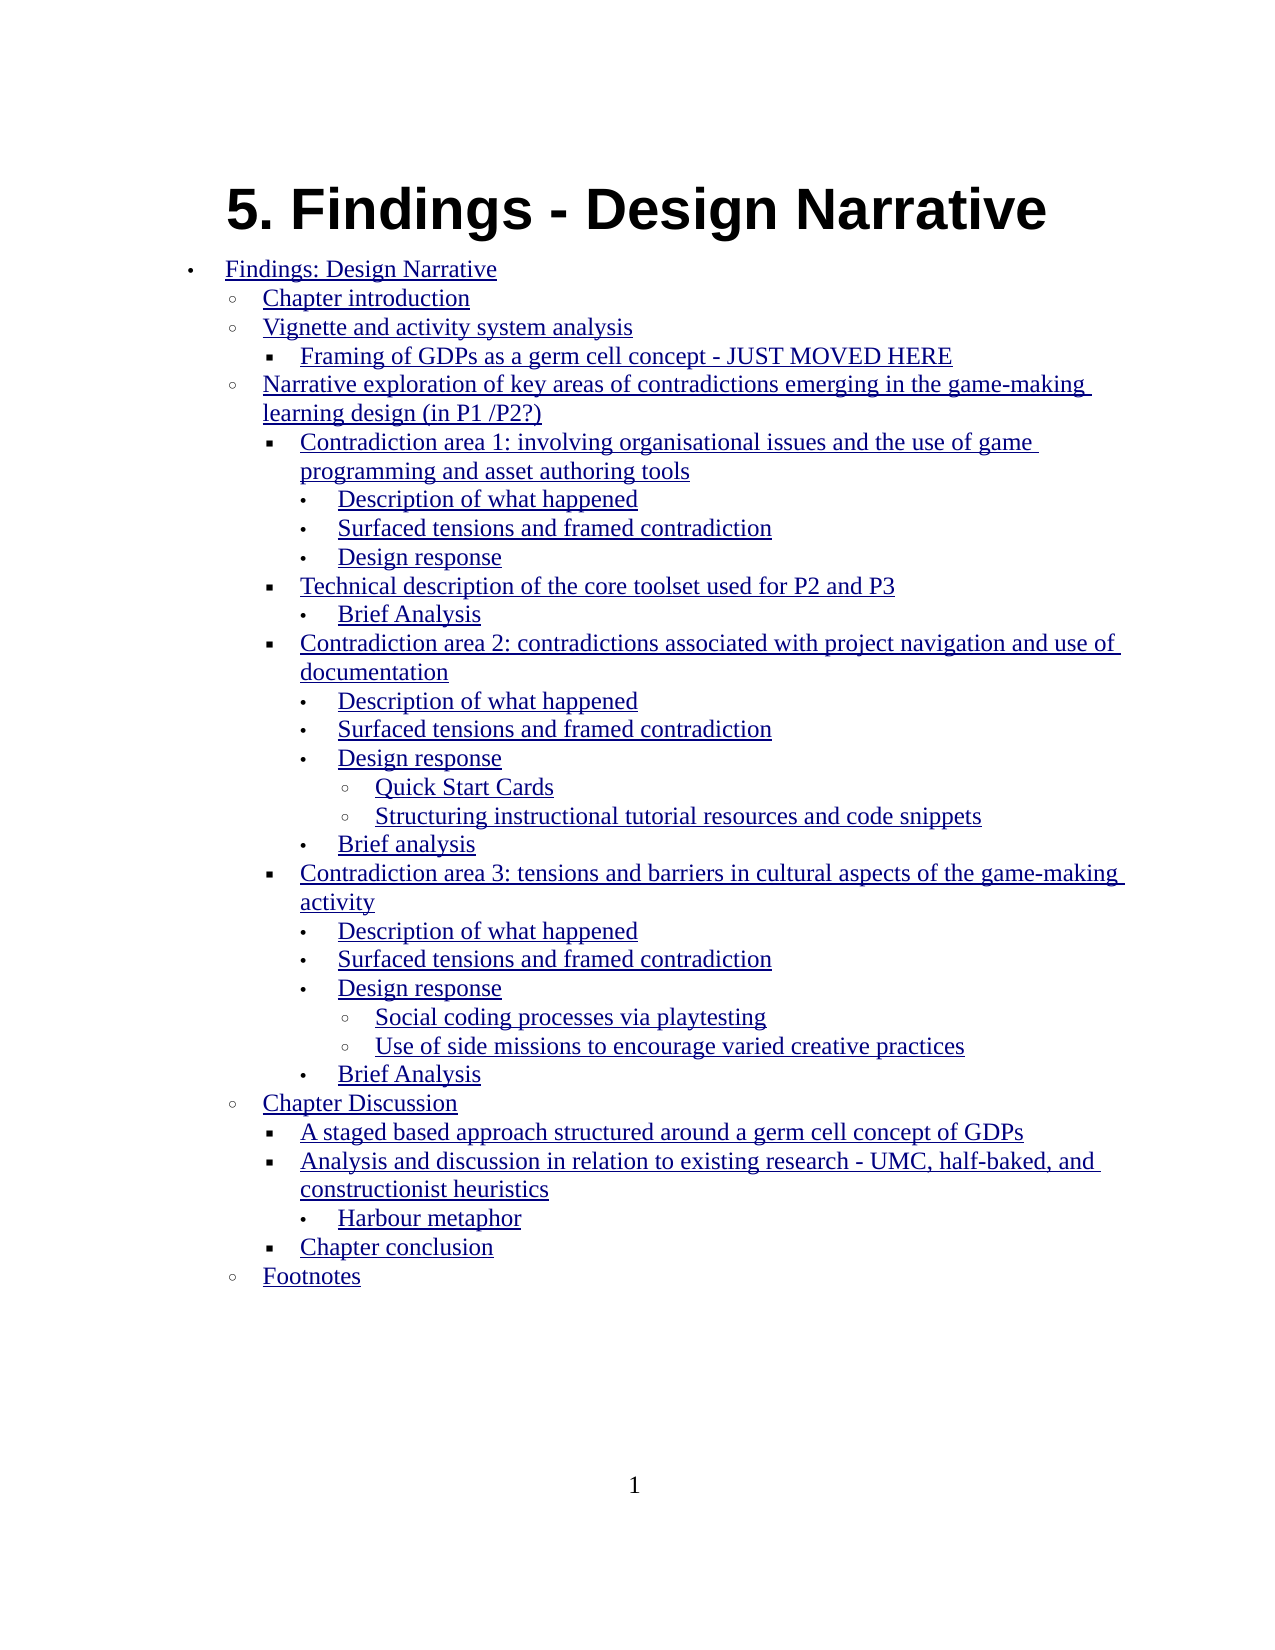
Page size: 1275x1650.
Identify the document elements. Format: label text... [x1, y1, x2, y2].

list A staged based approach structured around a germ cell concept of GDPs [262, 1117, 1125, 1146]
list Findings: Design Narrative [187, 254, 1125, 283]
list Design response [300, 743, 1125, 772]
list Description of what happened [300, 686, 1125, 714]
list Structuring instructional tutorial resources and code snippets [337, 801, 1125, 829]
list Analysis and discussion in relation to existing research - UMC, half-baked, and constructionist heuristics [262, 1146, 1125, 1203]
list Harbour metaphor [300, 1203, 1125, 1232]
list Contradiction area 3: tensions and barriers in cultural aspects of the game-making activity [262, 858, 1125, 916]
list Contradiction area 1: involving organisational issues and the use of game programming and asset authoring tools [262, 427, 1125, 484]
list Brief Analysis [300, 599, 1125, 628]
list Quick Start Cards [337, 772, 1125, 801]
list Surfaced tensions and framed contradiction [300, 513, 1125, 542]
title 5. Findings - Design Narrative [150, 175, 1125, 242]
list Vignette and activity system analysis [225, 312, 1125, 341]
list Description of what happened [300, 484, 1125, 513]
list Chapter introduction [225, 283, 1125, 312]
list Design response [300, 973, 1125, 1002]
list Technical description of the core toolset used for P2 and P3 [262, 571, 1125, 599]
list Footnotes [225, 1261, 1125, 1289]
list Contradiction area 2: contradictions associated with project navigation and use of documentation [262, 628, 1125, 686]
list Design response [300, 542, 1125, 571]
list Surfaced tensions and framed contradiction [300, 944, 1125, 973]
list Narrative exploration of key areas of contradictions emerging in the game-making learning design (in P1 /P2?) [225, 369, 1125, 427]
list Brief analysis [300, 829, 1125, 858]
list Use of side missions to encourage varied creative practices [337, 1031, 1125, 1059]
list Chapter conclusion [262, 1232, 1125, 1261]
list Brief Analysis [300, 1059, 1125, 1088]
list Social coding processes via playtesting [337, 1002, 1125, 1031]
list Description of what happened [300, 916, 1125, 944]
list Surfaced tensions and framed contradiction [300, 714, 1125, 743]
list Framing of GDPs as a germ cell concept - JUST MOVED HERE [262, 341, 1125, 369]
list Chapter Discussion [225, 1088, 1125, 1117]
